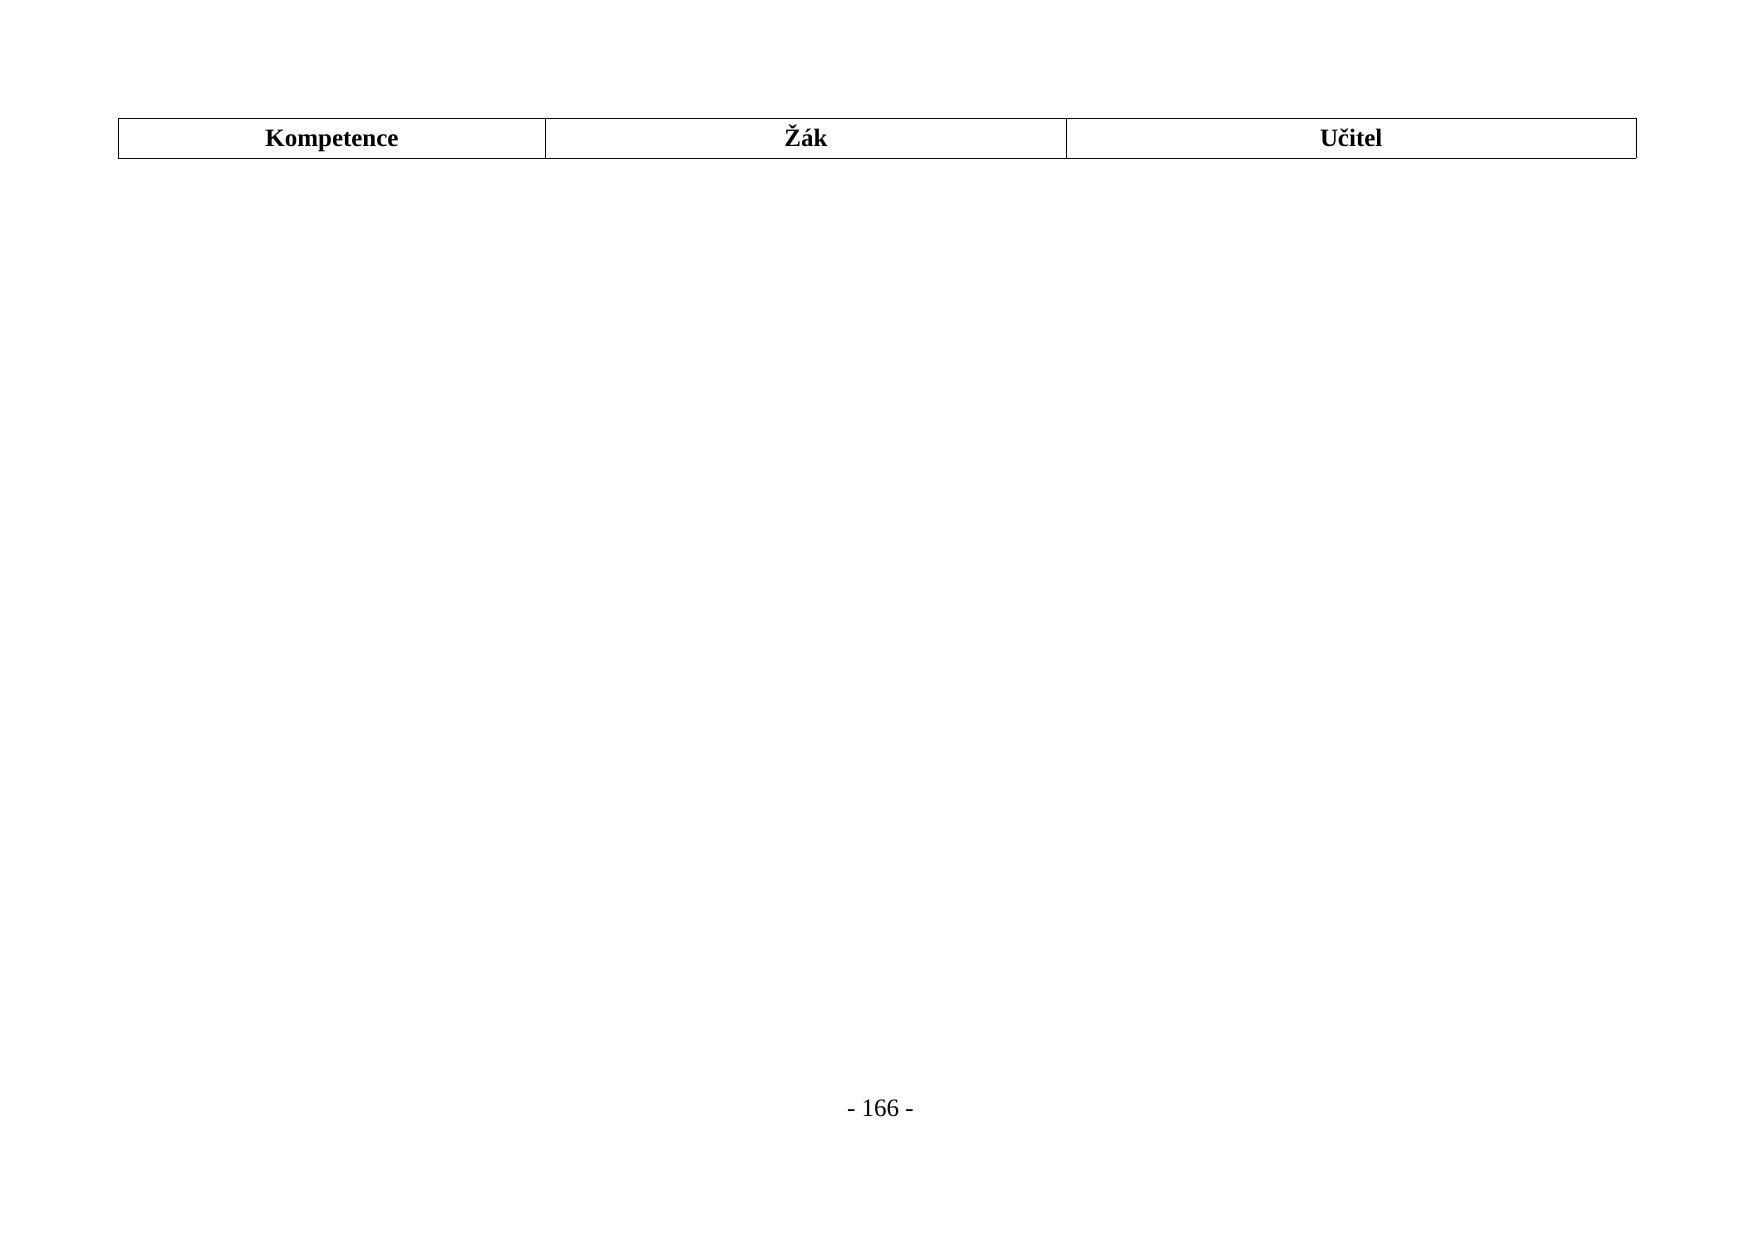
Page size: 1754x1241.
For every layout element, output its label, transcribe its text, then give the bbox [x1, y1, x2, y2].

table_header Žák [546, 119, 1066, 157]
table_header Učitel [1067, 119, 1636, 157]
table_header Kompetence [119, 119, 545, 157]
